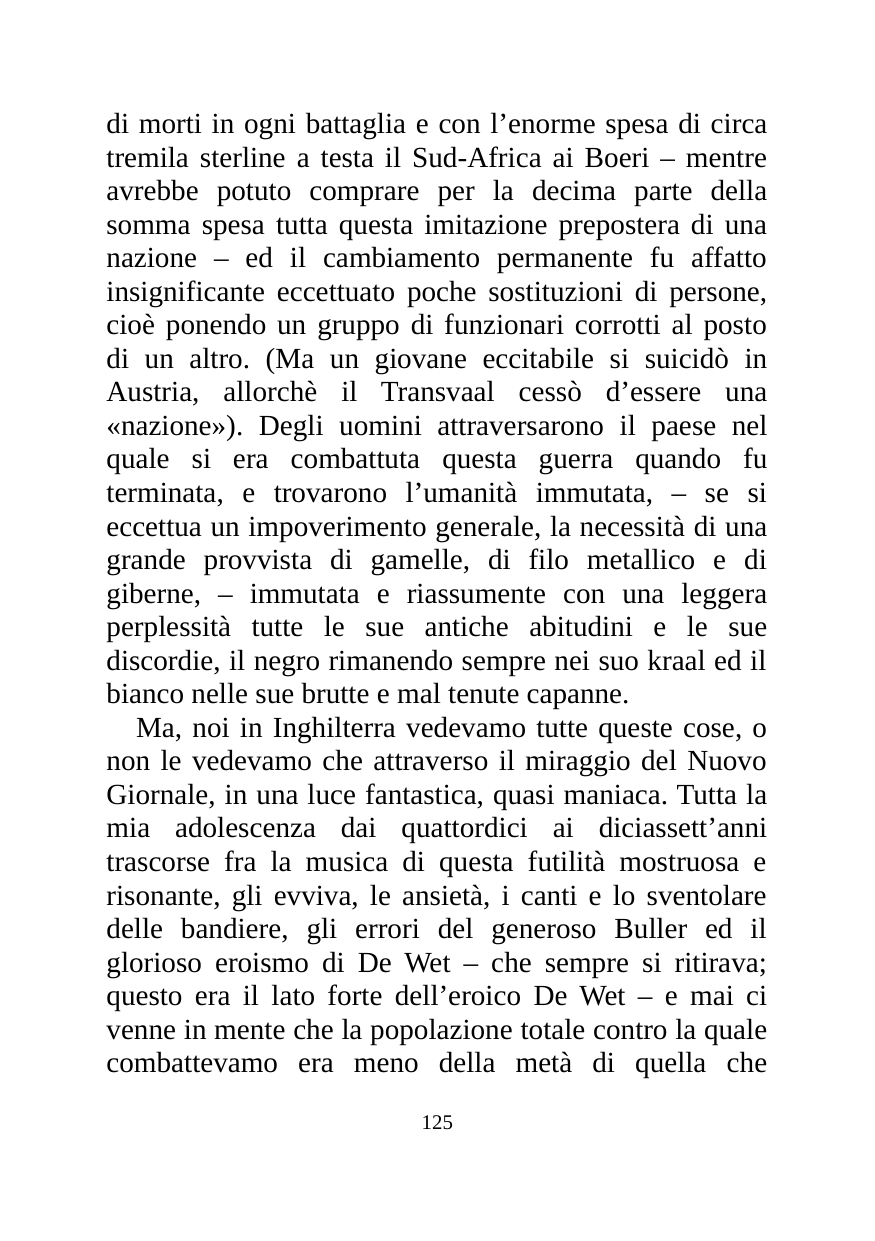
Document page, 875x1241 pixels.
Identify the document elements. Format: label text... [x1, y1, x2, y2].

text Ma, noi in Inghilterra vedevamo tutte queste cose, o non le vedevamo che attraverso il miraggio del Nuovo Giornale, in una luce fantastica, quasi maniaca. Tutta la mia adolescenza dai quattordici ai diciassett’anni trascorse fra la musica di questa futilità mostruosa e risonante, gli evviva, le ansietà, i canti e lo sventolare delle bandiere, gli errori del generoso Buller ed il glorioso eroismo di De Wet – che sempre si ritirava; questo era il lato forte dell’eroico De Wet – e mai ci venne in mente che la popolazione totale contro la quale combattevamo era meno della metà di quella che [106, 710, 768, 1079]
text di morti in ogni battaglia e con l’enorme spesa di circa tremila sterline a testa il Sud-Africa ai Boeri – mentre avrebbe potuto comprare per la decima parte della somma spesa tutta questa imitazione prepostera di una nazione – ed il cambiamento permanente fu affatto insignificante eccettuato poche sostituzioni di persone, cioè ponendo un gruppo di funzionari corrotti al posto di un altro. (Ma un giovane eccitabile si suicidò in Austria, allorchè il Transvaal cessò d’essere una «nazione»). Degli uomini attraversarono il paese nel quale si era combattuta questa guerra quando fu terminata, e trovarono l’umanità immutata, – se si eccettua un impoverimento generale, la necessità di una grande provvista di gamelle, di filo metallico e di giberne, – immutata e riassumente con una leggera perplessità tutte le sue antiche abitudini e le sue discordie, il negro rimanendo sempre nei suo kraal ed il bianco nelle sue brutte e mal tenute capanne. [106, 106, 768, 710]
